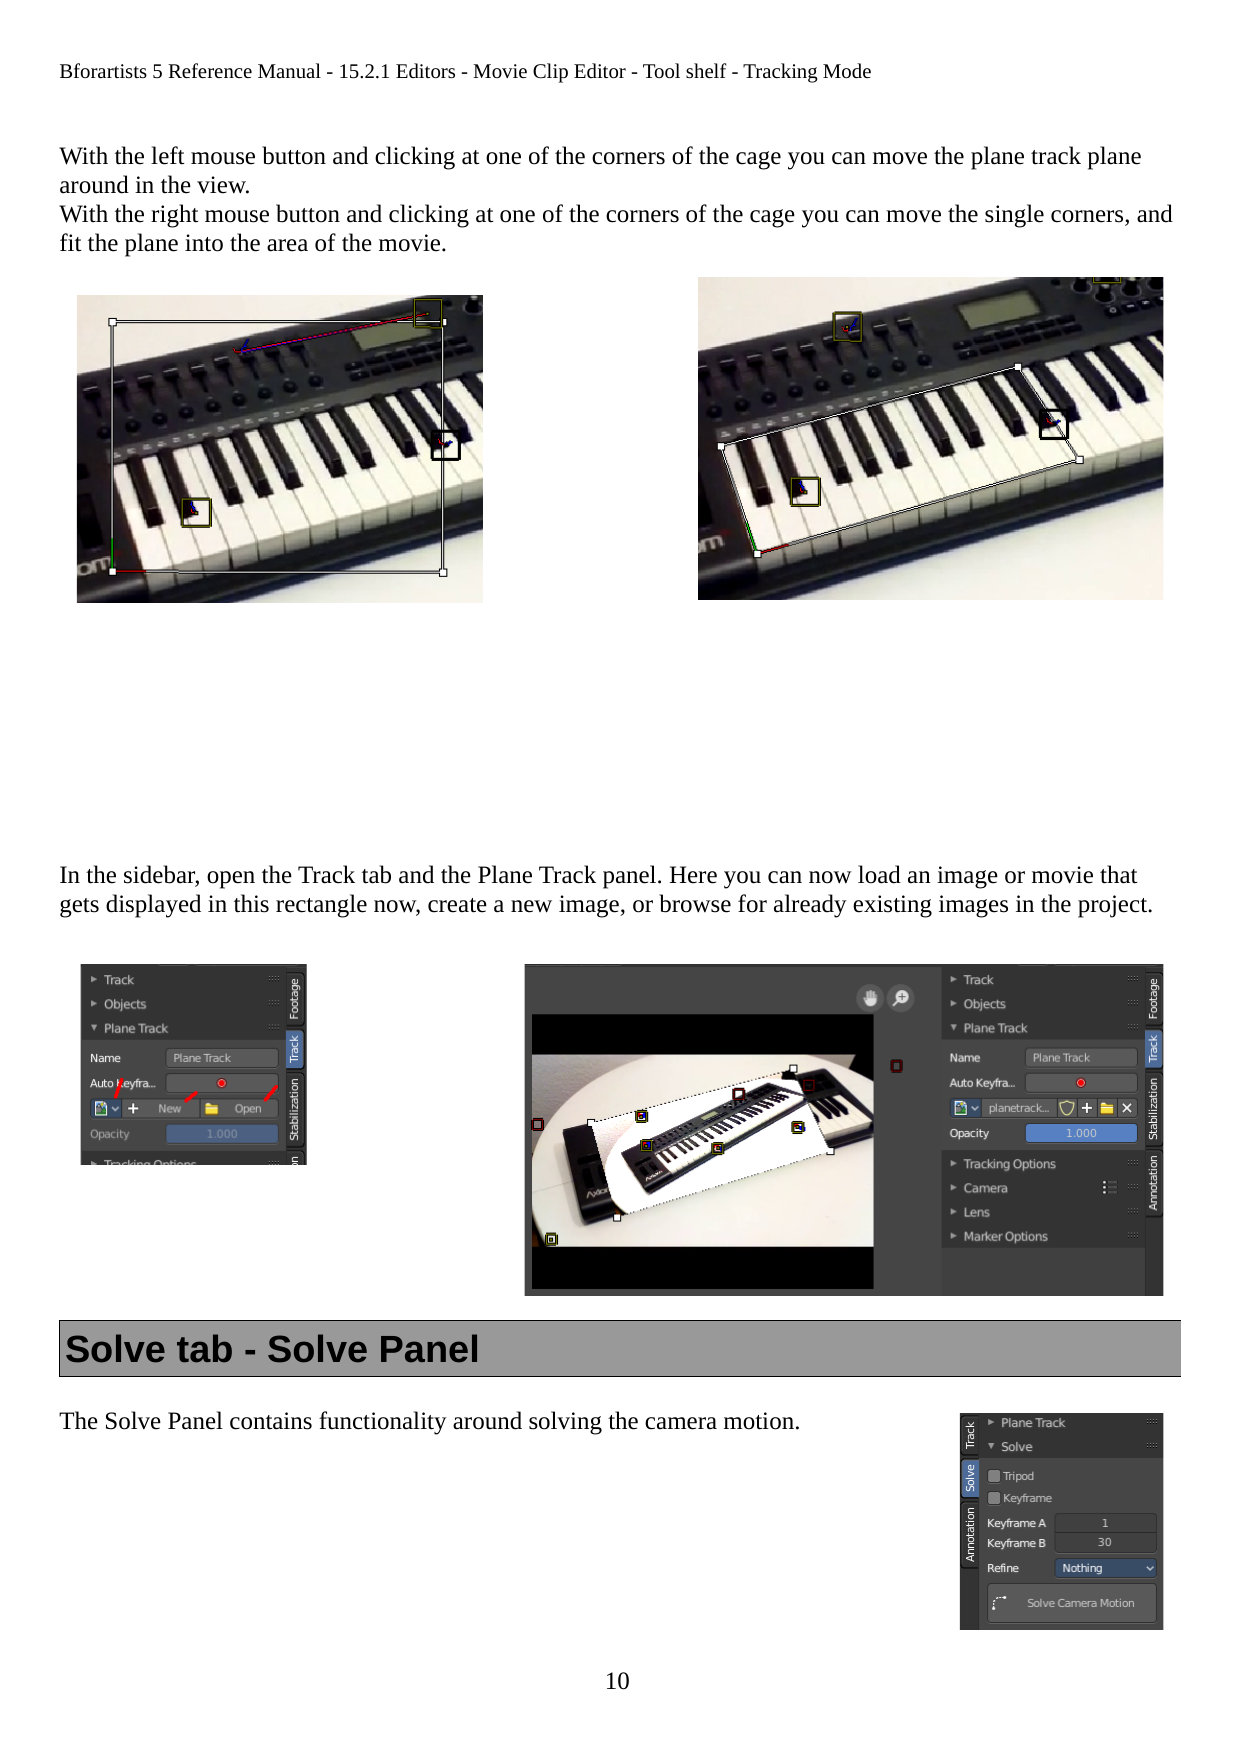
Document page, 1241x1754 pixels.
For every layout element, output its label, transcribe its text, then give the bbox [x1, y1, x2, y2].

picture [76, 295, 483, 603]
text The Solve Panel contains functionality around solving the camera motion. [59, 1406, 1181, 1435]
text With the left mouse button and clicking at one of the corners of the cage you can move the plane track plane around in the view. [59, 141, 1181, 199]
table_header Solve tab - Solve Panel [60, 1321, 1181, 1376]
text In the sidebar, open the Track tab and the Plane Track panel. Here you can now load an image or movie that gets displayed in this rectangle now, create a new image, or browse for already existing images in the project. [59, 860, 1181, 918]
picture [524, 964, 1164, 1296]
picture [959, 1413, 1164, 1630]
picture [80, 964, 307, 1165]
picture [698, 277, 1164, 600]
text With the right mouse button and clicking at one of the corners of the cage you can move the single corners, and fit the plane into the area of the movie. [59, 199, 1181, 256]
